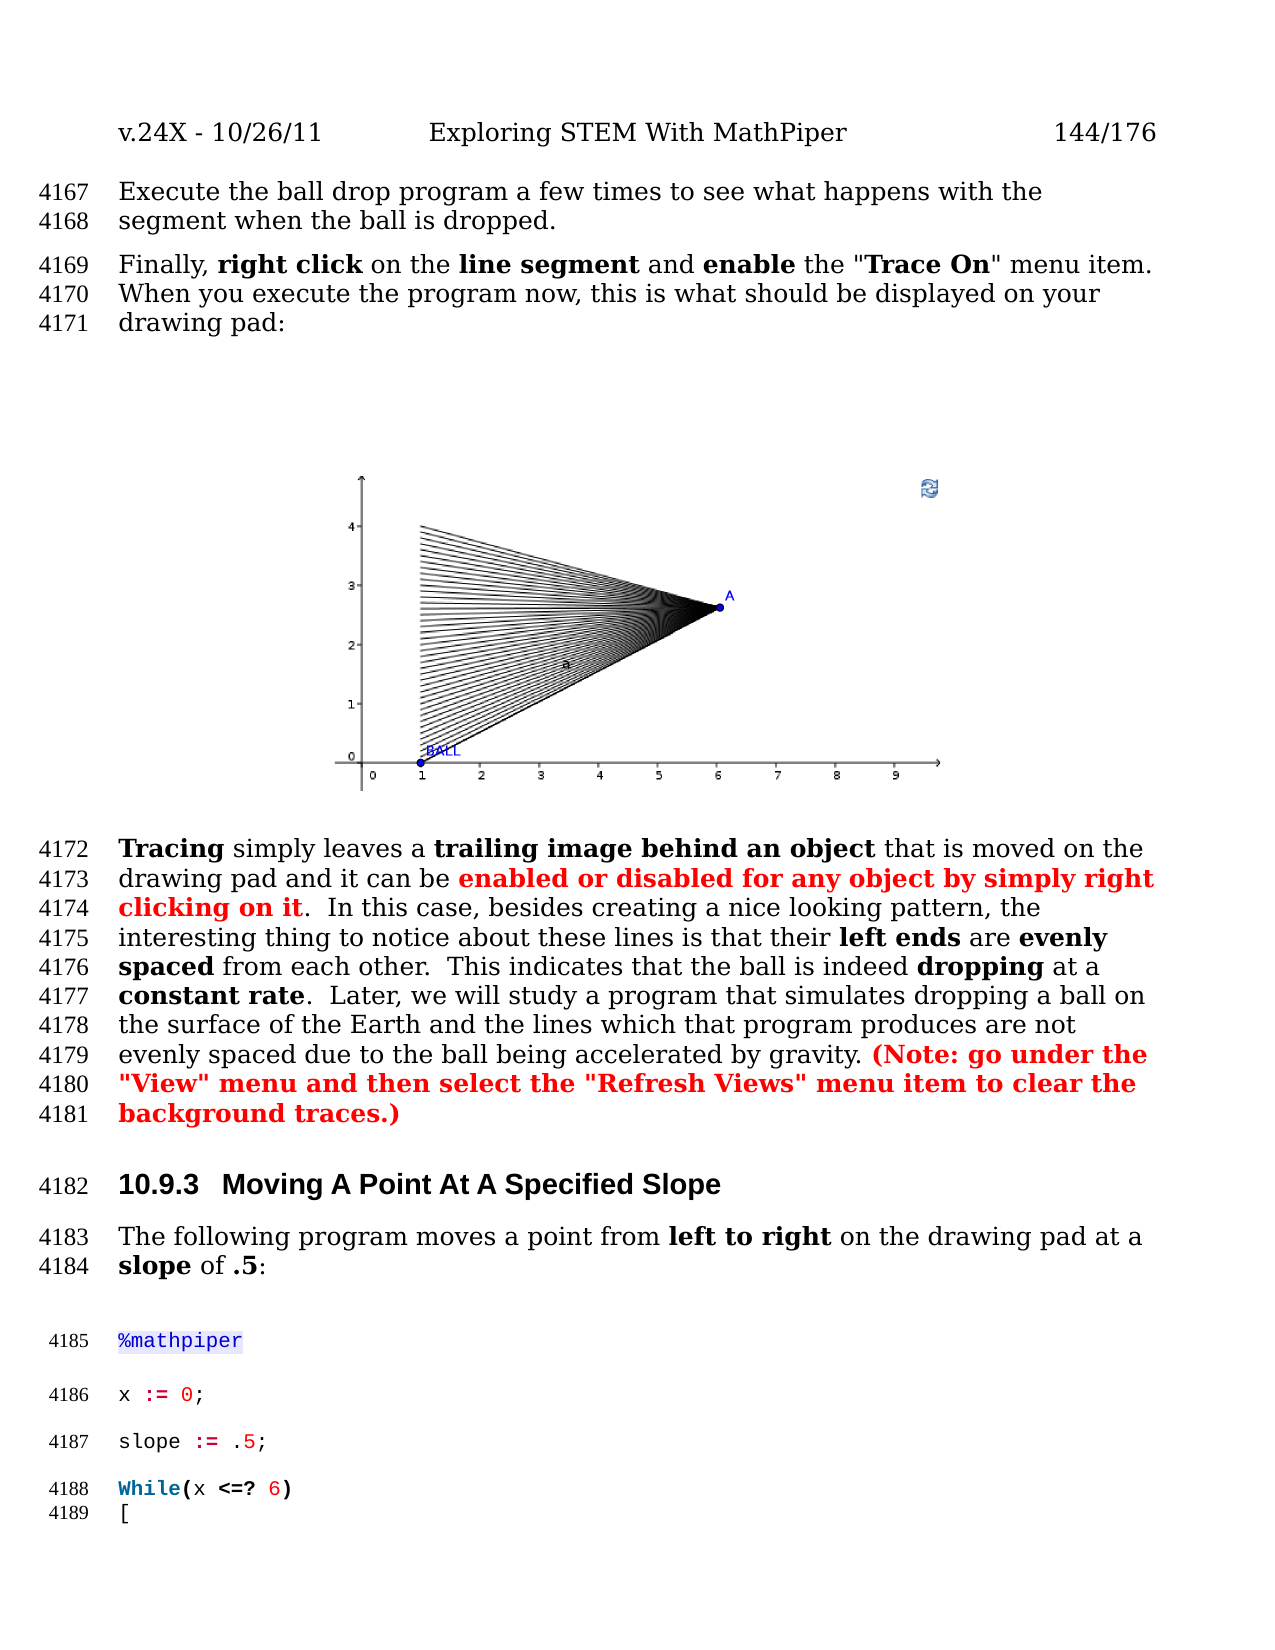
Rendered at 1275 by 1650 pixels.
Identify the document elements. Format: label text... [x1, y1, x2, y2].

text %mathpiper [118, 1331, 1157, 1354]
text While(x <=? 6) [118, 1478, 1157, 1502]
text Finally, right click on the line segment and enable the "Trace On" menu item. When you execute the program now, this is what should be displayed on your drawing pad: [118, 250, 1157, 338]
picture [334, 476, 941, 791]
text Tracing simply leaves a trailing image behind an object that is moved on the drawing pad and it can be enabled or disabled for any object by simply right clicking on it. In this case, besides creating a nice looking pattern, the interesting thing to notice about these lines is that their left ends are evenly spaced from each other. This indicates that the ball is indeed dropping at a constant rate. Later, we will study a program that simulates dropping a ball on the surface of the Earth and the lines which that program produces are not evenly spaced due to the ball being accelerated by gravity. (Note: go under the "View" menu and then select the "Refresh Views" menu item to clear the background traces.) [118, 834, 1157, 1128]
subtitle Moving A Point At A Specified Slope [118, 1167, 1157, 1201]
text slope := .5; [118, 1431, 1157, 1454]
text Execute the ball drop program a few times to see what happens with the segment when the ball is dropped. [118, 177, 1157, 235]
text [ [118, 1502, 1157, 1526]
text The following program moves a point from left to right on the drawing pad at a slope of .5: [118, 1222, 1157, 1280]
text x := 0; [118, 1384, 1157, 1407]
